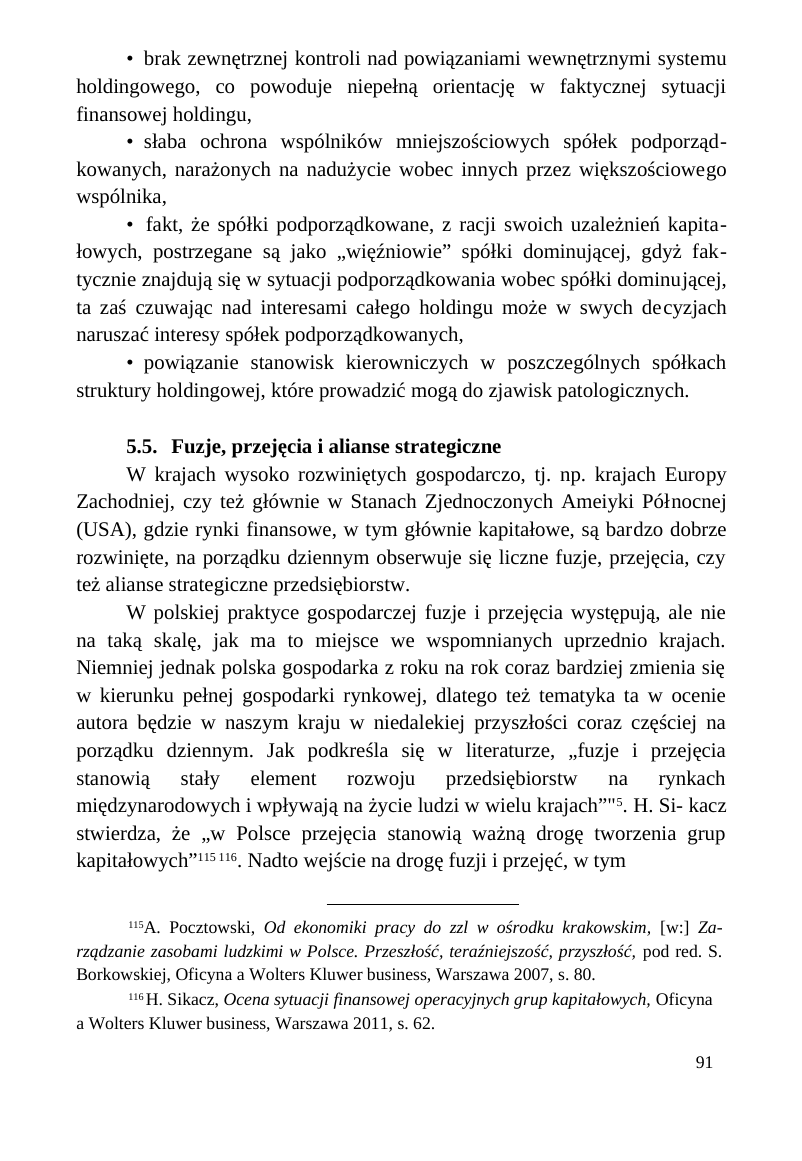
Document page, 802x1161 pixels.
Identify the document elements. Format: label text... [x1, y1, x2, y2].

text W krajach wysoko rozwiniętych gospodarczo, tj. np. krajach Euro­py Zachodniej, czy też głównie w Stanach Zjednoczonych Ameiyki Pół­nocnej (USA), gdzie rynki finansowe, w tym głównie kapitałowe, są bar­dzo dobrze rozwinięte, na porządku dziennym obserwuje się liczne fuzje, przejęcia, czy też alianse strategiczne przedsiębiorstw. [76, 462, 727, 596]
text 116 H. Sikacz, Ocena sytuacji finansowej operacyjnych grup kapitałowych, Oficyna a Wolters Kluwer business, Warszawa 2011, s. 62. [76, 989, 722, 1033]
list słaba ochrona wspólników mniejszościowych spółek podporząd­kowanych, narażonych na nadużycie wobec innych przez większościowe­go wspólnika, [76, 129, 727, 208]
text 91 [696, 1052, 718, 1072]
subtitle 5.5. Fuzje, przejęcia i alianse strategiczne [76, 434, 727, 458]
list brak zewnętrznej kontroli nad powiązaniami wewnętrznymi syste­mu holdingowego, co powoduje niepełną orientację w faktycznej sytuacji finansowej holdingu, [76, 46, 727, 126]
text 115 A. Pocztowski, Od ekonomiki pracy do zzl w ośrodku krakowskim, [w:] Za­rządzanie zasobami ludzkimi w Polsce. Przeszłość, teraźniejszość, przyszłość, pod red. S. Borkowskiej, Oficyna a Wolters Kluwer business, Warszawa 2007, s. 80. [76, 917, 722, 984]
list fakt, że spółki podporządkowane, z racji swoich uzależnień kapita­łowych, postrzegane są jako „więźniowie” spółki dominującej, gdyż fak­tycznie znajdują się w sytuacji podporządkowania wobec spółki dominu­jącej, ta zaś czuwając nad interesami całego holdingu może w swych de­cyzjach naruszać interesy spółek podporządkowanych, [76, 212, 727, 346]
list powiązanie stanowisk kierowniczych w poszczególnych spółkach struktury holdingowej, które prowadzić mogą do zjawisk patologicznych. [76, 350, 727, 402]
text W polskiej praktyce gospodarczej fuzje i przejęcia występują, ale nie na taką skalę, jak ma to miejsce we wspomnianych uprzednio krajach. Niemniej jednak polska gospodarka z roku na rok coraz bardziej zmienia się w kierunku pełnej gospodarki rynkowej, dlatego też tematyka ta w ocenie autora będzie w naszym kraju w niedalekiej przyszłości coraz częściej na porządku dziennym. Jak podkreśla się w literaturze, „fuzje i przejęcia stanowią stały element rozwoju przedsiębiorstw na rynkach międzynarodowych i wpływają na życie ludzi w wielu krajach”"5. H. Si- kacz stwierdza, że „w Polsce przejęcia stanowią ważną drogę tworzenia grup kapitałowych”115 116. Nadto wejście na drogę fuzji i przejęć, w tym [76, 600, 727, 872]
